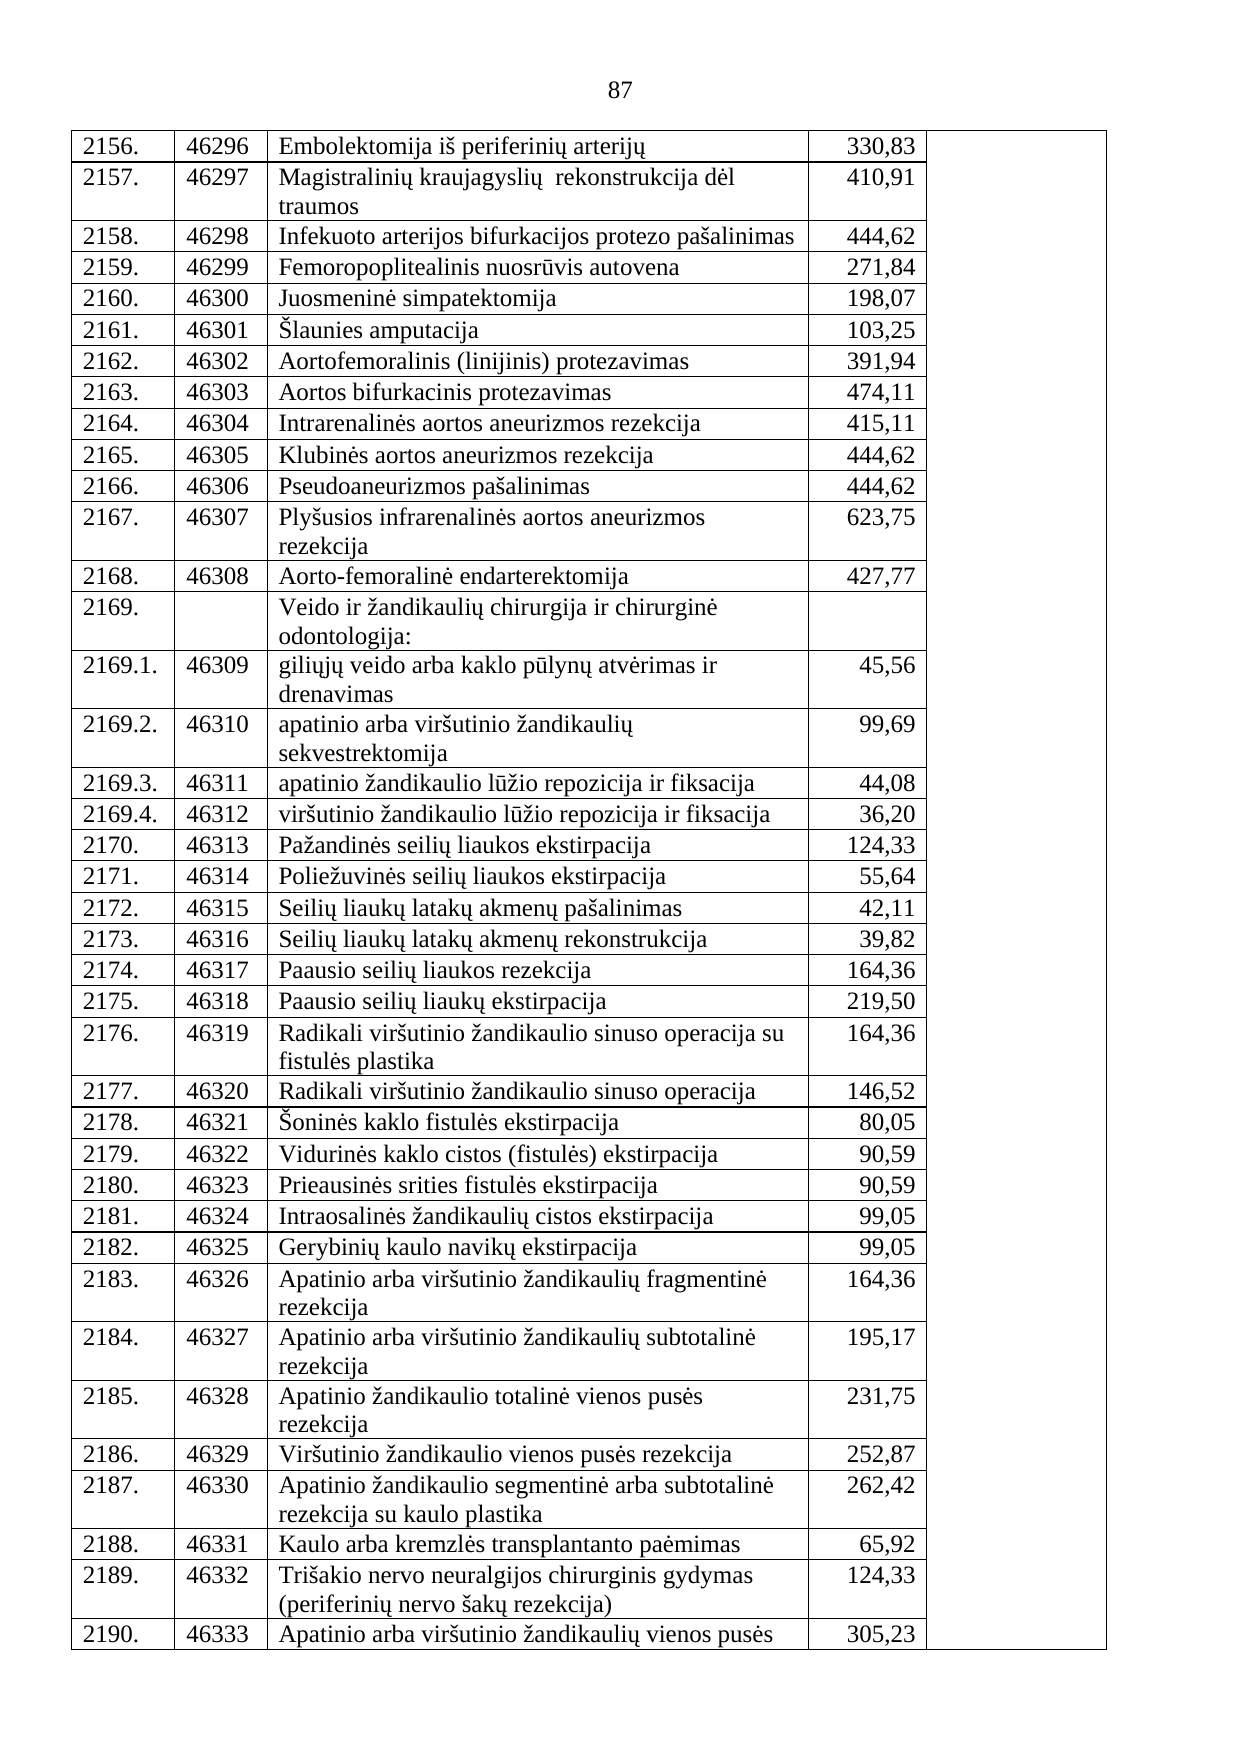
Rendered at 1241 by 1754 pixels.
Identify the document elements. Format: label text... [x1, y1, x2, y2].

table_cell 46316 [175, 924, 267, 954]
table_cell 46303 [175, 377, 267, 407]
table_cell 124,33 [809, 830, 926, 860]
table_cell [1107, 650, 1120, 708]
table_cell [1107, 892, 1120, 923]
table_cell 46314 [175, 861, 267, 892]
table_cell 2162. [72, 346, 174, 376]
table_cell [1107, 439, 1120, 470]
table_cell 46323 [175, 1170, 267, 1200]
table_cell [1107, 161, 1120, 220]
table_cell 46329 [175, 1439, 267, 1469]
table_cell Gerybinių kaulo navikų ekstirpacija [268, 1233, 808, 1263]
table_cell 219,50 [809, 986, 926, 1017]
table_cell [175, 592, 267, 649]
table_cell 164,36 [809, 1264, 926, 1321]
table_cell [1107, 314, 1120, 345]
table_cell 2188. [72, 1529, 174, 1559]
table_cell 391,94 [809, 346, 926, 376]
table_cell [1107, 767, 1120, 798]
table_cell 46331 [175, 1529, 267, 1559]
table_cell 198,07 [809, 284, 926, 314]
table_cell Apatinio žandikaulio totalinė vienos pusės rezekcija [268, 1381, 808, 1438]
table_cell 2160. [72, 284, 174, 314]
table_cell 46326 [175, 1264, 267, 1321]
table_cell Paausio seilių liaukos rezekcija [268, 955, 808, 985]
table_cell [1107, 1169, 1120, 1200]
table_cell 2158. [72, 221, 174, 251]
table_cell 2166. [72, 471, 174, 501]
table_cell [1107, 591, 1120, 649]
table_cell 2167. [72, 502, 174, 560]
table_cell 2190. [72, 1619, 174, 1648]
table_cell Plyšusios infrarenalinės aortos aneurizmos rezekcija [268, 502, 808, 560]
table_cell Trišakio nervo neuralgijos chirurginis gydymas (periferinių nervo šakų rezekcija) [268, 1560, 808, 1618]
table_cell 2174. [72, 955, 174, 985]
table_cell 46304 [175, 409, 267, 439]
table_cell [1107, 1075, 1120, 1106]
table_cell viršutinio žandikaulio lūžio repozicija ir fiksacija [268, 799, 808, 829]
table_cell [1107, 985, 1120, 1017]
table_cell Poliežuvinės seilių liaukos ekstirpacija [268, 861, 808, 892]
table_cell [1107, 501, 1120, 560]
table_cell 2179. [72, 1139, 174, 1169]
table_cell 146,52 [809, 1076, 926, 1106]
table_cell 46328 [175, 1381, 267, 1438]
table_cell Apatinio arba viršutinio žandikaulių subtotalinė rezekcija [268, 1322, 808, 1380]
table_cell [1107, 560, 1120, 591]
table_cell 2165. [72, 440, 174, 470]
table_cell Vidurinės kaklo cistos (fistulės) ekstirpacija [268, 1139, 808, 1169]
table_cell 46306 [175, 471, 267, 501]
table_cell 46318 [175, 986, 267, 1017]
table_cell 2164. [72, 409, 174, 439]
table_cell [1107, 1231, 1120, 1263]
table_cell 46325 [175, 1233, 267, 1263]
table_cell [1107, 829, 1120, 860]
table_cell 2184. [72, 1322, 174, 1380]
table_cell 427,77 [809, 561, 926, 591]
table_cell 2169. [72, 592, 174, 649]
table_cell Radikali viršutinio žandikaulio sinuso operacija su fistulės plastika [268, 1018, 808, 1075]
table_cell [1107, 1200, 1120, 1231]
table_cell 444,62 [809, 471, 926, 501]
table_cell [1107, 1263, 1120, 1321]
table_cell 305,23 [809, 1619, 926, 1648]
table_cell giliųjų veido arba kaklo pūlynų atvėrimas ir drenavimas [268, 651, 808, 708]
table_cell 2157. [72, 163, 174, 220]
table_cell [1107, 1438, 1120, 1469]
table_cell 444,62 [809, 440, 926, 470]
table_cell [1107, 220, 1120, 251]
table_cell 65,92 [809, 1529, 926, 1559]
table_cell apatinio žandikaulio lūžio repozicija ir fiksacija [268, 768, 808, 798]
table_cell 2169.2. [72, 709, 174, 767]
table_cell Seilių liaukų latakų akmenų pašalinimas [268, 893, 808, 923]
table_cell 46305 [175, 440, 267, 470]
table_cell [1107, 1321, 1120, 1380]
table_cell 195,17 [809, 1322, 926, 1380]
table_cell [1107, 1106, 1120, 1138]
table_cell Embolektomija iš periferinių arterijų [268, 131, 808, 161]
table_cell 55,64 [809, 861, 926, 892]
table_cell 42,11 [809, 893, 926, 923]
table_cell 231,75 [809, 1381, 926, 1438]
table_cell [927, 131, 1106, 1648]
table_cell 46298 [175, 221, 267, 251]
table_cell 444,62 [809, 221, 926, 251]
table_cell 39,82 [809, 924, 926, 954]
table_cell apatinio arba viršutinio žandikaulių sekvestrektomija [268, 709, 808, 767]
table_cell 124,33 [809, 1560, 926, 1618]
table_cell Veido ir žandikaulių chirurgija ir chirurginė odontologija: [268, 592, 808, 649]
table_cell 46308 [175, 561, 267, 591]
table_cell 46297 [175, 163, 267, 220]
table_cell Apatinio arba viršutinio žandikaulių vienos pusės [268, 1619, 808, 1648]
table_cell [1107, 408, 1120, 439]
table_cell [1107, 1138, 1120, 1169]
table_cell [1107, 798, 1120, 829]
table_cell 46330 [175, 1471, 267, 1528]
table_cell [809, 592, 926, 649]
table_cell 46307 [175, 502, 267, 560]
table_cell 2178. [72, 1108, 174, 1138]
table_cell [1107, 860, 1120, 892]
table_cell Apatinio arba viršutinio žandikaulių fragmentinė rezekcija [268, 1264, 808, 1321]
table_cell [1107, 923, 1120, 954]
table_cell 271,84 [809, 252, 926, 282]
table_cell 80,05 [809, 1108, 926, 1138]
table_cell Intrarenalinės aortos aneurizmos rezekcija [268, 409, 808, 439]
table_cell 2189. [72, 1560, 174, 1618]
table_cell Magistralinių kraujagyslių rekonstrukcija dėl traumos [268, 163, 808, 220]
table_cell [1107, 1528, 1120, 1559]
table_cell 46321 [175, 1108, 267, 1138]
table_cell Viršutinio žandikaulio vienos pusės rezekcija [268, 1439, 808, 1469]
table_cell Infekuoto arterijos bifurkacijos protezo pašalinimas [268, 221, 808, 251]
table_cell 45,56 [809, 651, 926, 708]
table_cell 2161. [72, 315, 174, 345]
table_cell 2171. [72, 861, 174, 892]
table_cell [1107, 251, 1120, 282]
table_cell 415,11 [809, 409, 926, 439]
table_cell 164,36 [809, 955, 926, 985]
table_cell 46322 [175, 1139, 267, 1169]
table_cell 46302 [175, 346, 267, 376]
table_cell 46320 [175, 1076, 267, 1106]
table_cell 2168. [72, 561, 174, 591]
table_cell 2177. [72, 1076, 174, 1106]
table_cell 164,36 [809, 1018, 926, 1075]
table_cell 2170. [72, 830, 174, 860]
table_cell 103,25 [809, 315, 926, 345]
table_cell 36,20 [809, 799, 926, 829]
table_cell 2172. [72, 893, 174, 923]
table_cell [1107, 1470, 1120, 1528]
table_cell 46319 [175, 1018, 267, 1075]
table_cell 252,87 [809, 1439, 926, 1469]
table_cell 2173. [72, 924, 174, 954]
table_cell 2175. [72, 986, 174, 1017]
table_cell 2185. [72, 1381, 174, 1438]
table_cell Apatinio žandikaulio segmentinė arba subtotalinė rezekcija su kaulo plastika [268, 1471, 808, 1528]
table_cell Aorto-femoralinė endarterektomija [268, 561, 808, 591]
table_cell [1107, 1380, 1120, 1438]
table_cell [1107, 1618, 1120, 1648]
table_cell [1107, 708, 1120, 767]
table_cell 90,59 [809, 1139, 926, 1169]
table_cell [1107, 130, 1120, 161]
table_cell 46300 [175, 284, 267, 314]
table_cell 474,11 [809, 377, 926, 407]
table_cell Šlaunies amputacija [268, 315, 808, 345]
table_cell [1107, 1017, 1120, 1075]
table_cell 2169.1. [72, 651, 174, 708]
table_cell 410,91 [809, 163, 926, 220]
table_cell 2180. [72, 1170, 174, 1200]
table_cell Intraosalinės žandikaulių cistos ekstirpacija [268, 1201, 808, 1231]
table_cell [1107, 954, 1120, 985]
table_cell Pseudoaneurizmos pašalinimas [268, 471, 808, 501]
table_cell 46333 [175, 1619, 267, 1648]
table_cell 46327 [175, 1322, 267, 1380]
table_cell Prieausinės srities fistulės ekstirpacija [268, 1170, 808, 1200]
table_cell Paausio seilių liaukų ekstirpacija [268, 986, 808, 1017]
table_cell 2186. [72, 1439, 174, 1469]
table_cell 99,05 [809, 1233, 926, 1263]
table_cell 46315 [175, 893, 267, 923]
table_cell Femoropoplitealinis nuosrūvis autovena [268, 252, 808, 282]
table_cell Kaulo arba kremzlės transplantanto paėmimas [268, 1529, 808, 1559]
table_cell 330,83 [809, 131, 926, 161]
table_cell 90,59 [809, 1170, 926, 1200]
table_cell 46332 [175, 1560, 267, 1618]
table_cell 46311 [175, 768, 267, 798]
table_cell 2176. [72, 1018, 174, 1075]
table_cell 2156. [72, 131, 174, 161]
table_cell Aortos bifurkacinis protezavimas [268, 377, 808, 407]
table_cell 2182. [72, 1233, 174, 1263]
table_cell 46309 [175, 651, 267, 708]
table_cell Seilių liaukų latakų akmenų rekonstrukcija [268, 924, 808, 954]
table_cell Šoninės kaklo fistulės ekstirpacija [268, 1108, 808, 1138]
table_cell [1107, 283, 1120, 314]
table_cell 46313 [175, 830, 267, 860]
table_cell 2169.3. [72, 768, 174, 798]
table_cell [1107, 470, 1120, 501]
table_cell 46299 [175, 252, 267, 282]
table_cell 46317 [175, 955, 267, 985]
table_cell 46296 [175, 131, 267, 161]
table_cell 2163. [72, 377, 174, 407]
table_cell 2187. [72, 1471, 174, 1528]
table_cell 2183. [72, 1264, 174, 1321]
table_cell 44,08 [809, 768, 926, 798]
table_cell 623,75 [809, 502, 926, 560]
table_cell Radikali viršutinio žandikaulio sinuso operacija [268, 1076, 808, 1106]
table_cell 46310 [175, 709, 267, 767]
table_cell 99,05 [809, 1201, 926, 1231]
table_cell Klubinės aortos aneurizmos rezekcija [268, 440, 808, 470]
table_cell [1107, 376, 1120, 407]
table_cell Aortofemoralinis (linijinis) protezavimas [268, 346, 808, 376]
table_cell 2159. [72, 252, 174, 282]
table_cell 46324 [175, 1201, 267, 1231]
table_cell 262,42 [809, 1471, 926, 1528]
table_cell [1107, 1559, 1120, 1618]
table_cell Juosmeninė simpatektomija [268, 284, 808, 314]
table_cell 2181. [72, 1201, 174, 1231]
table_cell Pažandinės seilių liaukos ekstirpacija [268, 830, 808, 860]
table_cell 2169.4. [72, 799, 174, 829]
table_cell [1107, 345, 1120, 376]
table_cell 46301 [175, 315, 267, 345]
table_cell 46312 [175, 799, 267, 829]
table_cell 99,69 [809, 709, 926, 767]
